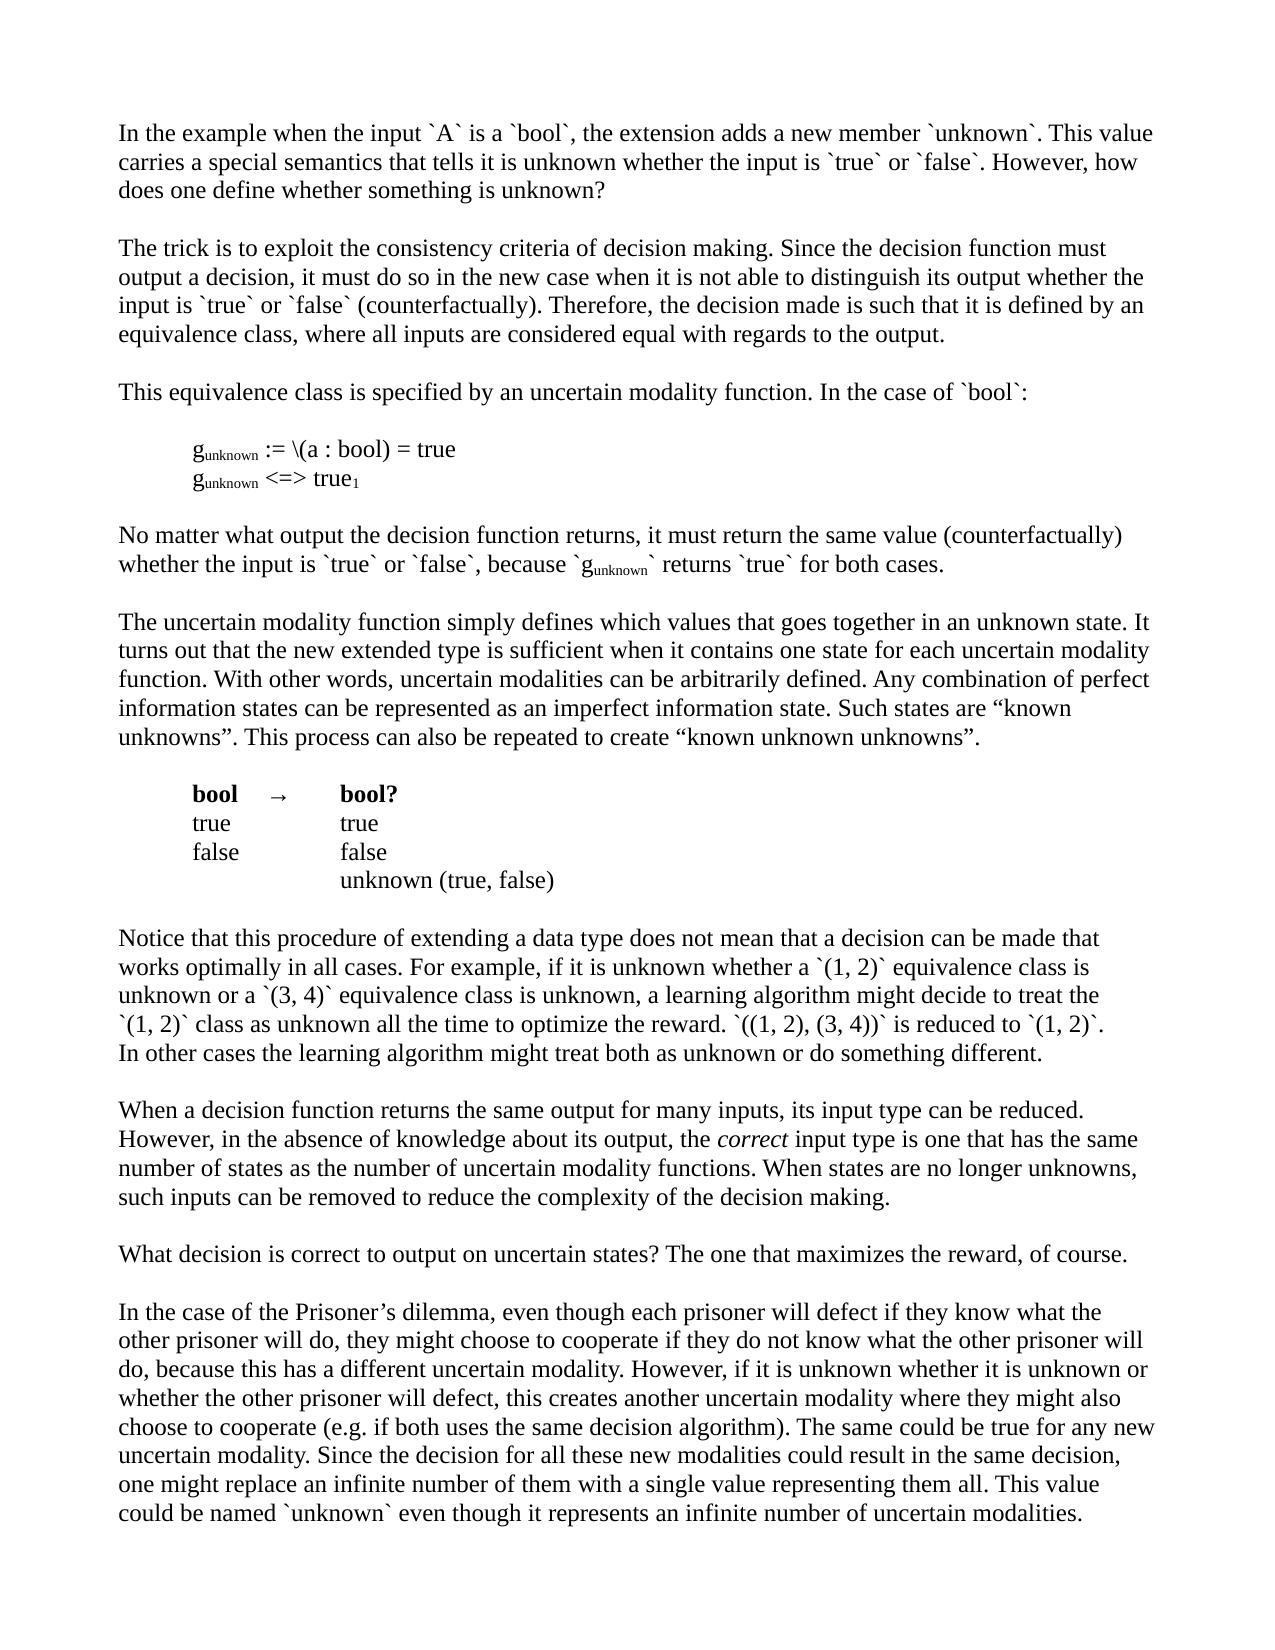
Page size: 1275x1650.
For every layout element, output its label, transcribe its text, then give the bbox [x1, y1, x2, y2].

text gunknown <=> true1 [118, 463, 1157, 492]
text In the example when the input `A` is a `bool`, the extension adds a new member `unknown`. This value carries a special semantics that tells it is unknown whether the input is `true` or `false`. However, how does one define whether something is unknown? [118, 118, 1157, 204]
text true true [118, 808, 1157, 837]
text unknown (true, false) [118, 866, 1157, 894]
text false false [118, 837, 1157, 866]
text bool → bool? [118, 779, 1157, 808]
text When a decision function returns the same output for many inputs, its input type can be reduced. However, in the absence of knowledge about its output, the correct input type is one that has the same number of states as the number of uncertain modality functions. When states are no longer unknowns, such inputs can be removed to reduce the complexity of the decision making. [118, 1096, 1157, 1211]
text What decision is correct to output on uncertain states? The one that maximizes the reward, of course. [118, 1239, 1157, 1268]
text In the case of the Prisoner’s dilemma, even though each prisoner will defect if they know what the other prisoner will do, they might choose to cooperate if they do not know what the other prisoner will do, because this has a different uncertain modality. However, if it is unknown whether it is unknown or whether the other prisoner will defect, this creates another uncertain modality where they might also choose to cooperate (e.g. if both uses the same decision algorithm). The same could be true for any new uncertain modality. Since the decision for all these new modalities could result in the same decision, one might replace an infinite number of them with a single value representing them all. This value could be named `unknown` even though it represents an infinite number of uncertain modalities. [118, 1297, 1157, 1527]
text The uncertain modality function simply defines which values that goes together in an unknown state. It turns out that the new extended type is sufficient when it contains one state for each uncertain modality function. With other words, uncertain modalities can be arbitrarily defined. Any combination of perfect information states can be represented as an imperfect information state. Such states are “known unknowns”. This process can also be repeated to create “known unknown unknowns”. [118, 607, 1157, 751]
text The trick is to exploit the consistency criteria of decision making. Since the decision function must output a decision, it must do so in the new case when it is not able to distinguish its output whether the input is `true` or `false` (counterfactually). Therefore, the decision made is such that it is defined by an equivalence class, where all inputs are considered equal with regards to the output. [118, 233, 1157, 348]
text This equivalence class is specified by an uncertain modality function. In the case of `bool`: [118, 377, 1157, 406]
text No matter what output the decision function returns, it must return the same value (counterfactually) whether the input is `true` or `false`, because `gunknown` returns `true` for both cases. [118, 521, 1157, 578]
text Notice that this procedure of extending a data type does not mean that a decision can be made that works optimally in all cases. For example, if it is unknown whether a `(1, 2)` equivalence class is unknown or a `(3, 4)` equivalence class is unknown, a learning algorithm might decide to treat the `(1, 2)` class as unknown all the time to optimize the reward. `((1, 2), (3, 4))` is reduced to `(1, 2)`. In other cases the learning algorithm might treat both as unknown or do something different. [118, 923, 1157, 1067]
text gunknown := \(a : bool) = true [118, 434, 1157, 463]
